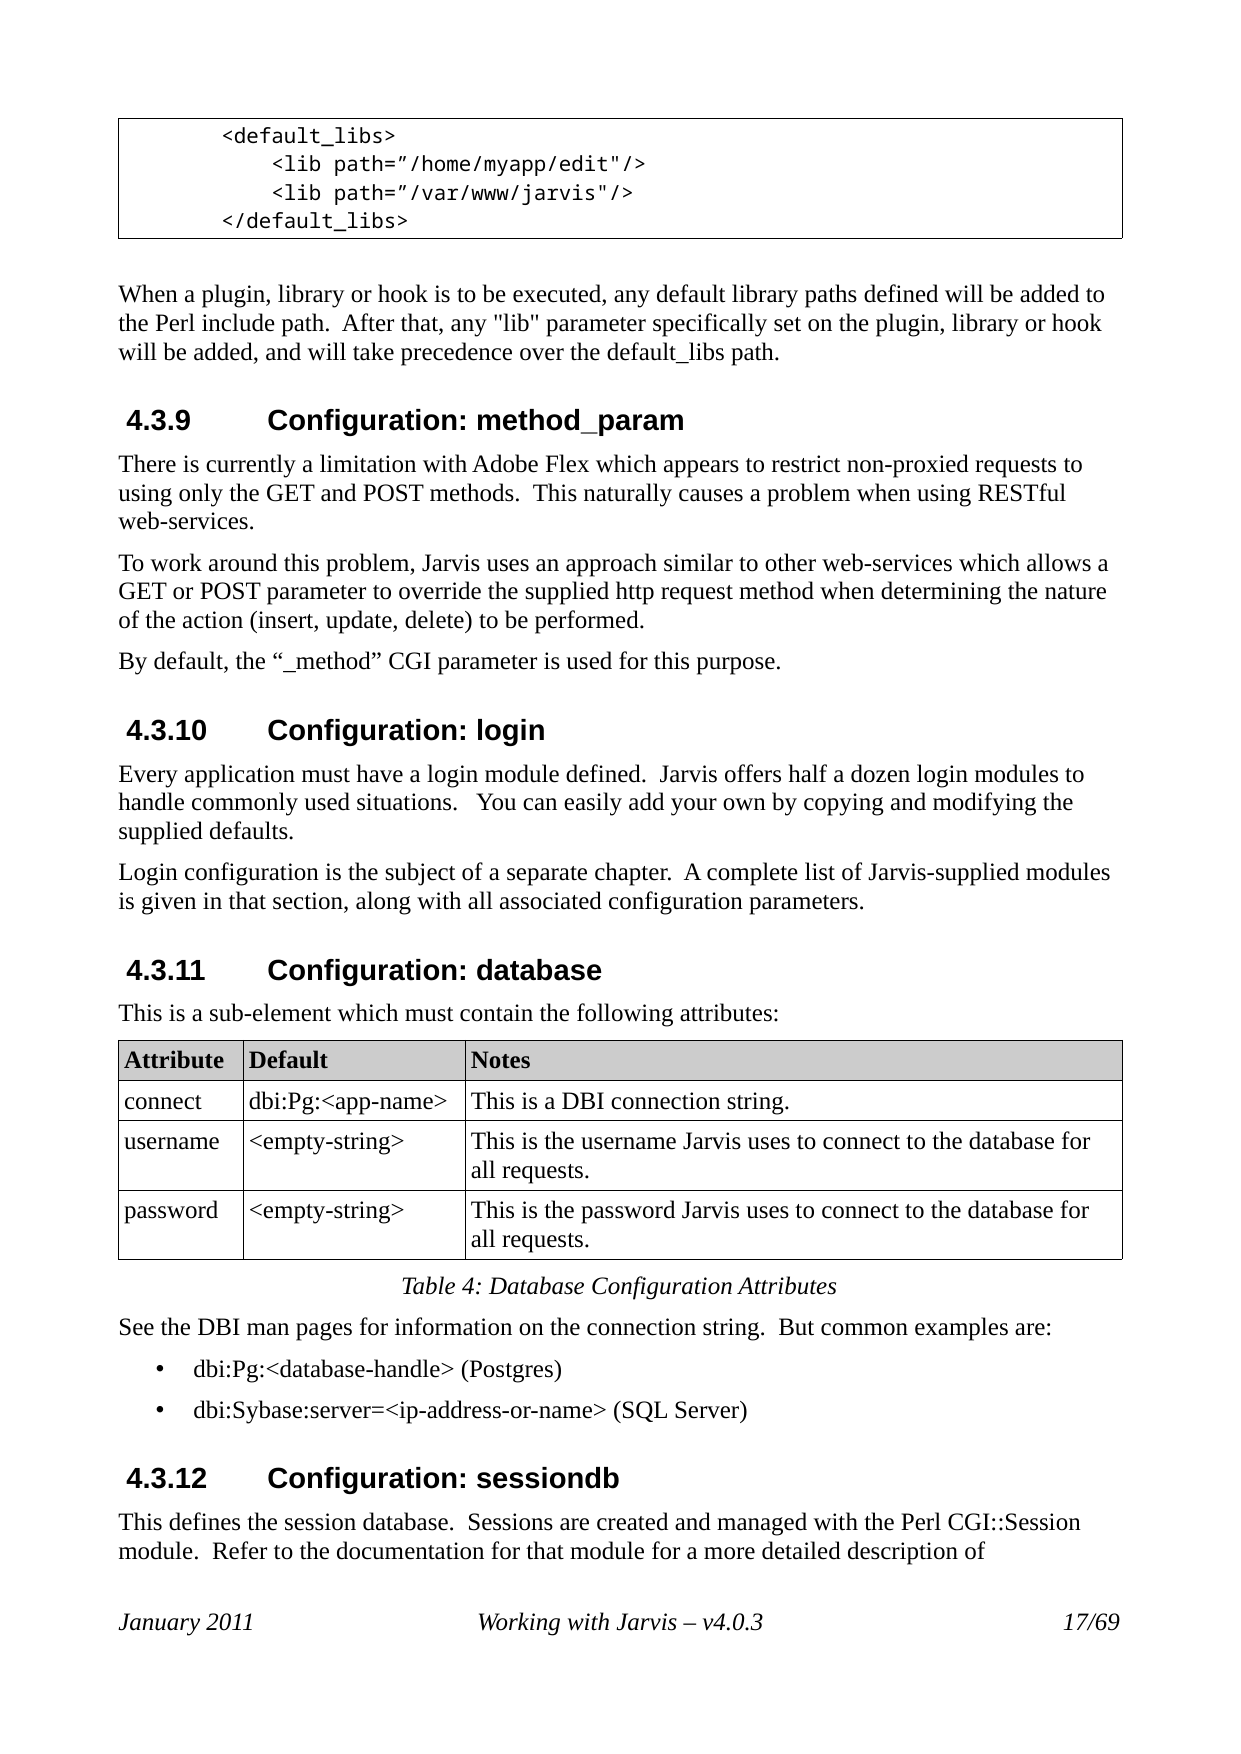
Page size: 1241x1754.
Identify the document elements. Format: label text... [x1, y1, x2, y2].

table_cell <empty-string> [244, 1191, 465, 1258]
text Every application must have a login module defined. Jarvis offers half a dozen login modules to handle commonly used situations. You can easily add your own by copying and modifying the supplied defaults. [118, 759, 1122, 845]
table_header Notes [466, 1041, 1122, 1080]
text There is currently a limitation with Adobe Flex which appears to restrict non-proxied requests to using only the GET and POST methods. This naturally causes a problem when using RESTful web-services. [118, 449, 1122, 535]
table_cell This is the password Jarvis uses to connect to the database for all requests. [466, 1191, 1122, 1258]
table_cell This is the username Jarvis uses to connect to the database for all requests. [466, 1121, 1122, 1189]
text </default_libs> [119, 203, 1122, 238]
table_cell password [119, 1191, 243, 1258]
text <lib path=”/home/myapp/edit"/> [119, 147, 1122, 175]
table_cell <empty-string> [244, 1121, 465, 1189]
text This defines the session database. Sessions are created and managed with the Perl CGI::Session module. Refer to the documentation for that module for a more detailed description of [118, 1507, 1122, 1565]
text <default_libs> [119, 119, 1122, 147]
table_cell username [119, 1121, 243, 1189]
subtitle Configuration: database [118, 952, 1122, 986]
text Login configuration is the subject of a separate chapter. A complete list of Jarvis-supplied modules is given in that section, along with all associated configuration parameters. [118, 857, 1122, 915]
text By default, the “_method” CGI parameter is used for this purpose. [118, 646, 1122, 675]
text See the DBI man pages for information on the connection string. But common examples are: [118, 1312, 1122, 1341]
table_header Attribute [119, 1041, 243, 1080]
table_cell This is a DBI connection string. [466, 1081, 1122, 1120]
text <lib path=”/var/www/jarvis"/> [119, 175, 1122, 203]
list dbi:Pg:<database-handle> (Postgres) [156, 1354, 1122, 1382]
text When a plugin, library or hook is to be executed, any default library paths defined will be added to the Perl include path. After that, any "lib" parameter specifically set on the plugin, library or hook will be added, and will take precedence over the default_libs path. [118, 279, 1122, 365]
text To work around this problem, Jarvis uses an approach similar to other web-services which allows a GET or POST parameter to override the supplied http request method when determining the nature of the action (insert, update, delete) to be performed. [118, 548, 1122, 634]
subtitle Configuration: method_param [118, 403, 1122, 436]
text Table 4: Database Configuration Attributes [118, 1271, 1122, 1300]
table_cell connect [119, 1081, 243, 1120]
table_cell dbi:Pg:<app-name> [244, 1081, 465, 1120]
subtitle Configuration: login [118, 713, 1122, 746]
list dbi:Sybase:server=<ip-address-or-name> (SQL Server) [156, 1395, 1122, 1424]
text This is a sub-element which must contain the following attributes: [118, 998, 1122, 1027]
table_header Default [244, 1041, 465, 1080]
subtitle Configuration: sessiondb [118, 1461, 1122, 1495]
